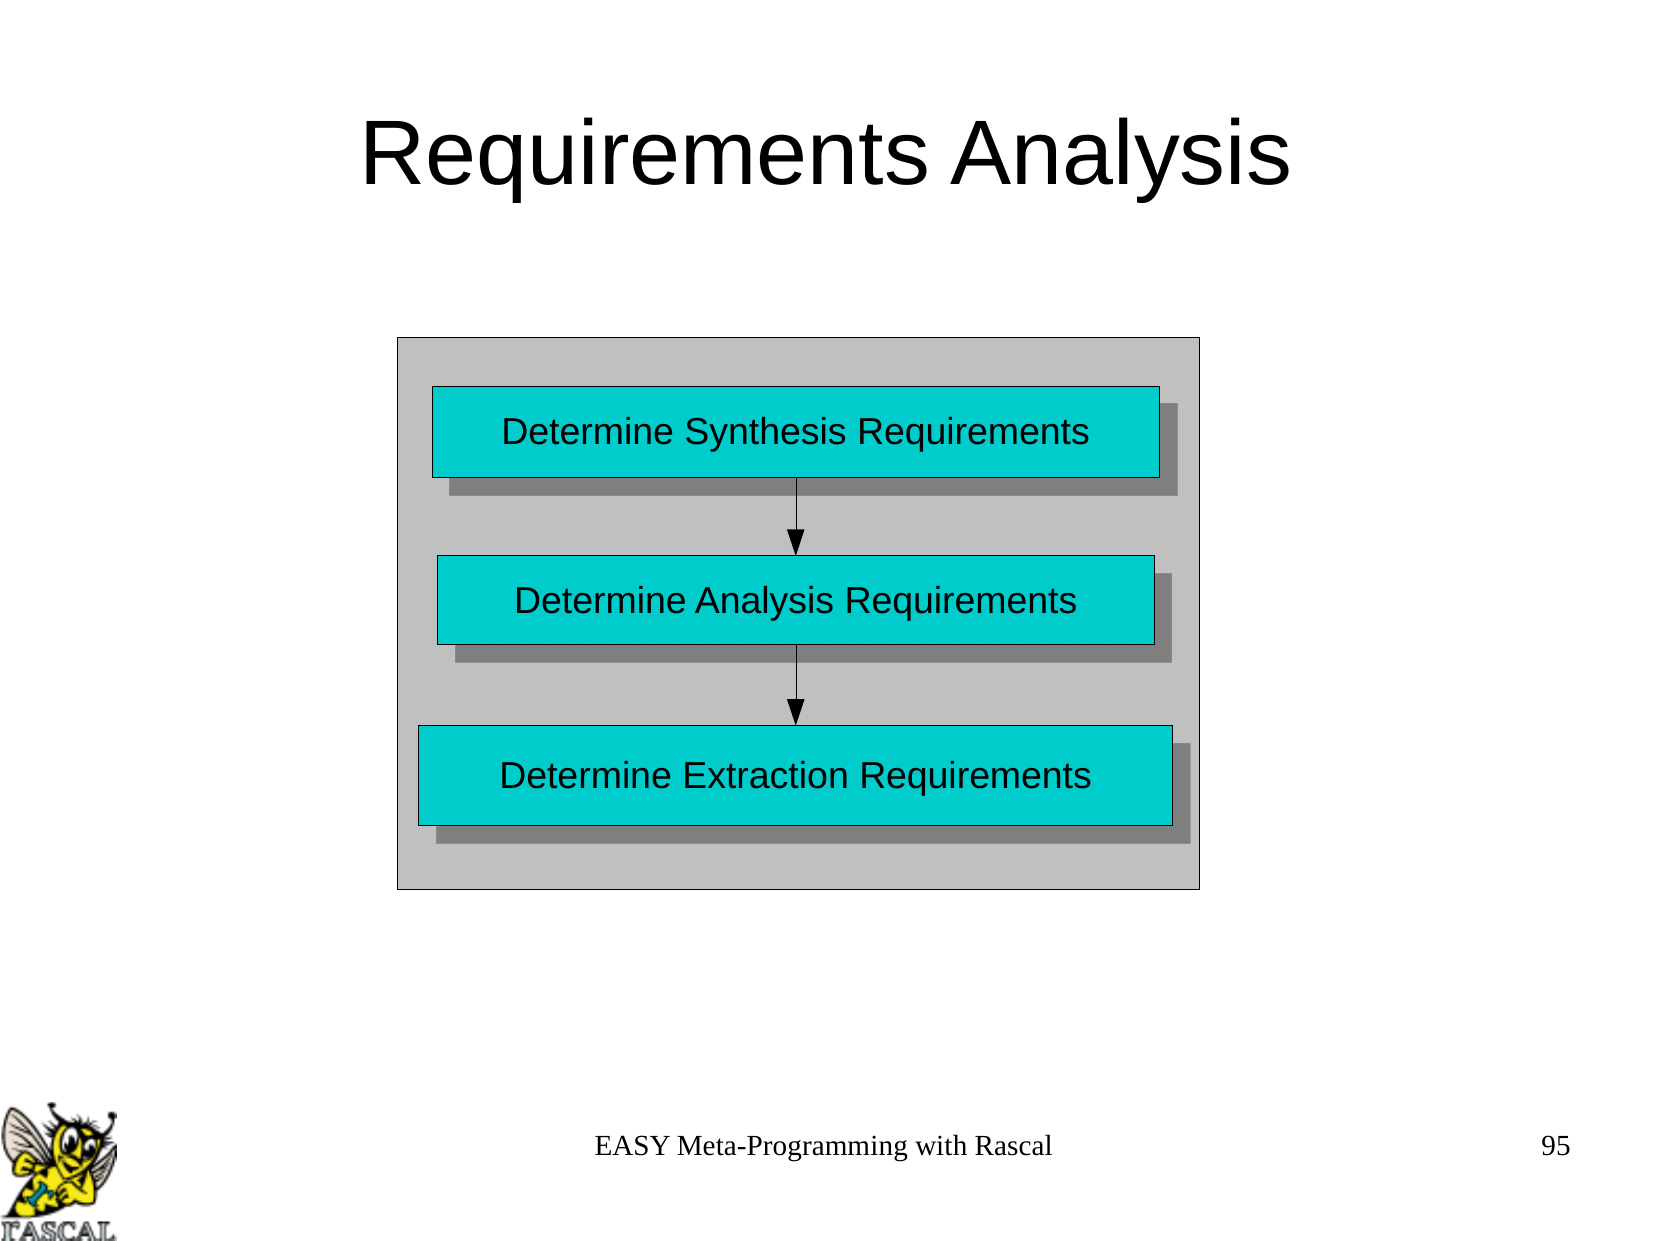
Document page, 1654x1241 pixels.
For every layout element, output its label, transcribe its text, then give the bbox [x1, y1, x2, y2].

picture [0, 1102, 117, 1241]
text_box Determine Analysis Requirements [437, 555, 1155, 645]
text_box Determine Extraction Requirements [418, 725, 1173, 826]
text_box Determine Synthesis Requirements [432, 386, 1160, 478]
text_box [397, 337, 1200, 890]
title Requirements Analysis [82, 56, 1571, 250]
